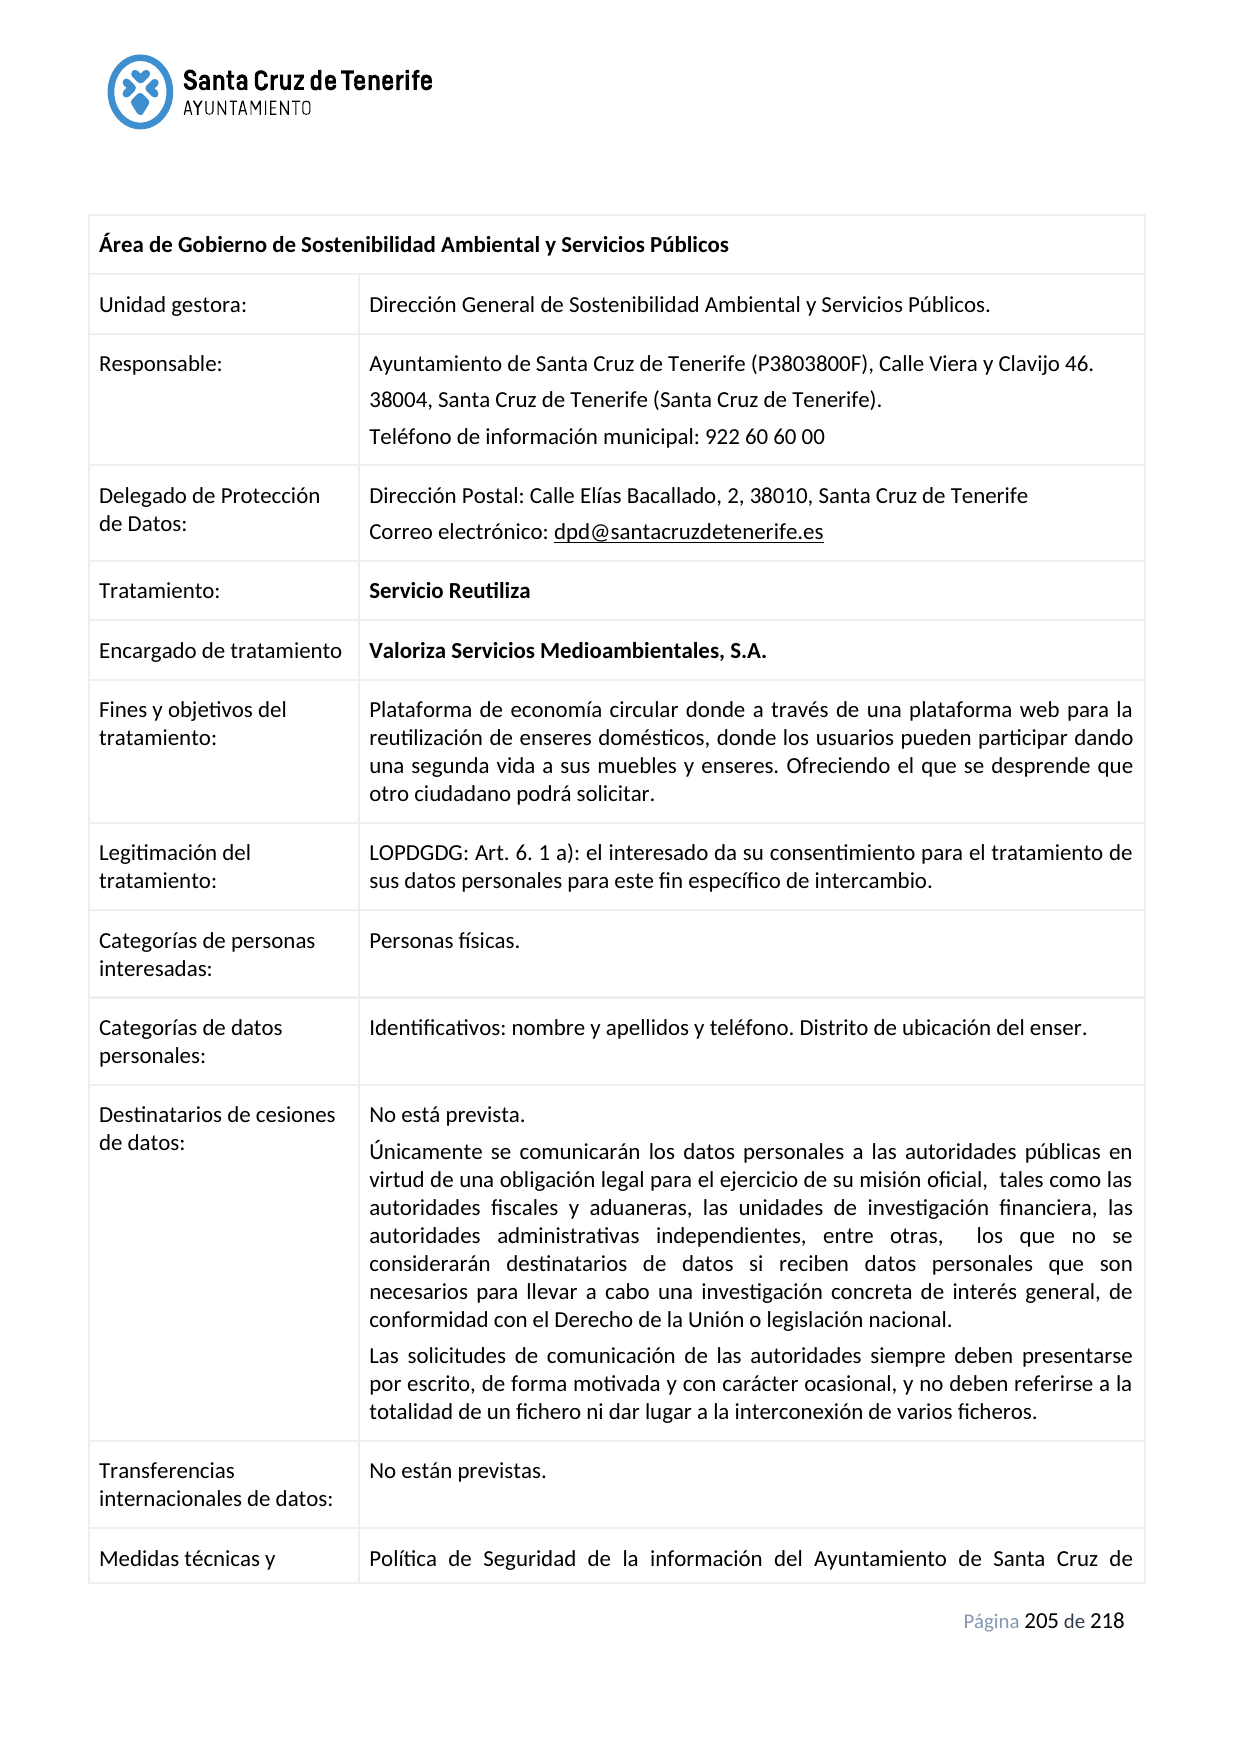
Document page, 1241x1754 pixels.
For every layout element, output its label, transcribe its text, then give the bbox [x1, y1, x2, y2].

table_cell Delegado de Protección de Datos: [90, 466, 358, 560]
table_header Área de Gobierno de Sostenibilidad Ambiental y Servicios Públicos [90, 216, 1144, 273]
table_cell Plataforma de economía circular donde a través de una plataforma web para la reutilización de enseres domésticos, donde los usuarios pueden participar dando una segunda vida a sus muebles y enseres. Ofreciendo el que se desprende que otro ciudadano podrá solicitar. [360, 681, 1144, 822]
table_cell Unidad gestora: [90, 275, 358, 332]
table_cell No está prevista. Únicamente se comunicarán los datos personales a las autoridades públicas en virtud de una obligación legal para el ejercicio de su misión oficial, tales como las autoridades fiscales y aduaneras, las unidades de investigación financiera, las autoridades administrativas independientes, entre otras, los que no se considerarán destinatarios de datos si reciben datos personales que son necesarios para llevar a cabo una investigación concreta de interés general, de conformidad con el Derecho de la Unión o legislación nacional. Las solicitudes de comunicación de las autoridades siempre deben presentarse por escrito, de forma motivada y con carácter ocasional, y no deben referirse a la totalidad de un fichero ni dar lugar a la interconexión de varios ficheros. [360, 1086, 1144, 1440]
table_cell Transferencias internacionales de datos: [90, 1442, 358, 1527]
table_cell Identificativos: nombre y apellidos y teléfono. Distrito de ubicación del enser. [360, 999, 1144, 1084]
table_cell Tratamiento: [90, 562, 358, 619]
table_cell Categorías de datos personales: [90, 999, 358, 1084]
table_cell Personas físicas. [360, 911, 1144, 996]
table_cell Servicio Reutiliza [360, 562, 1144, 619]
table_cell Fines y objetivos del tratamiento: [90, 681, 358, 822]
table_cell Encargado de tratamiento [90, 621, 358, 678]
table_cell Destinatarios de cesiones de datos: [90, 1086, 358, 1440]
table_cell Medidas técnicas y [90, 1529, 358, 1582]
table_cell Valoriza Servicios Medioambientales, S.A. [360, 621, 1144, 678]
table_cell Categorías de personas interesadas: [90, 911, 358, 996]
table_cell Legitimación del tratamiento: [90, 824, 358, 909]
table_cell Ayuntamiento de Santa Cruz de Tenerife (P3803800F), Calle Viera y Clavijo 46. 38004, Santa Cruz de Tenerife (Santa Cruz de Tenerife). Teléfono de información municipal: 922 60 60 00 [360, 335, 1144, 464]
table_cell Dirección General de Sostenibilidad Ambiental y Servicios Públicos. [360, 275, 1144, 332]
table_cell LOPDGDG: Art. 6. 1 a): el interesado da su consentimiento para el tratamiento de sus datos personales para este fin específico de intercambio. [360, 824, 1144, 909]
table_cell Dirección Postal: Calle Elías Bacallado, 2, 38010, Santa Cruz de Tenerife Correo electrónico: dpd@santacruzdetenerife.es [360, 466, 1144, 560]
table_cell Responsable: [90, 335, 358, 464]
table_cell Política de Seguridad de la información del Ayuntamiento de Santa Cruz de [360, 1529, 1144, 1582]
table_cell No están previstas. [360, 1442, 1144, 1527]
